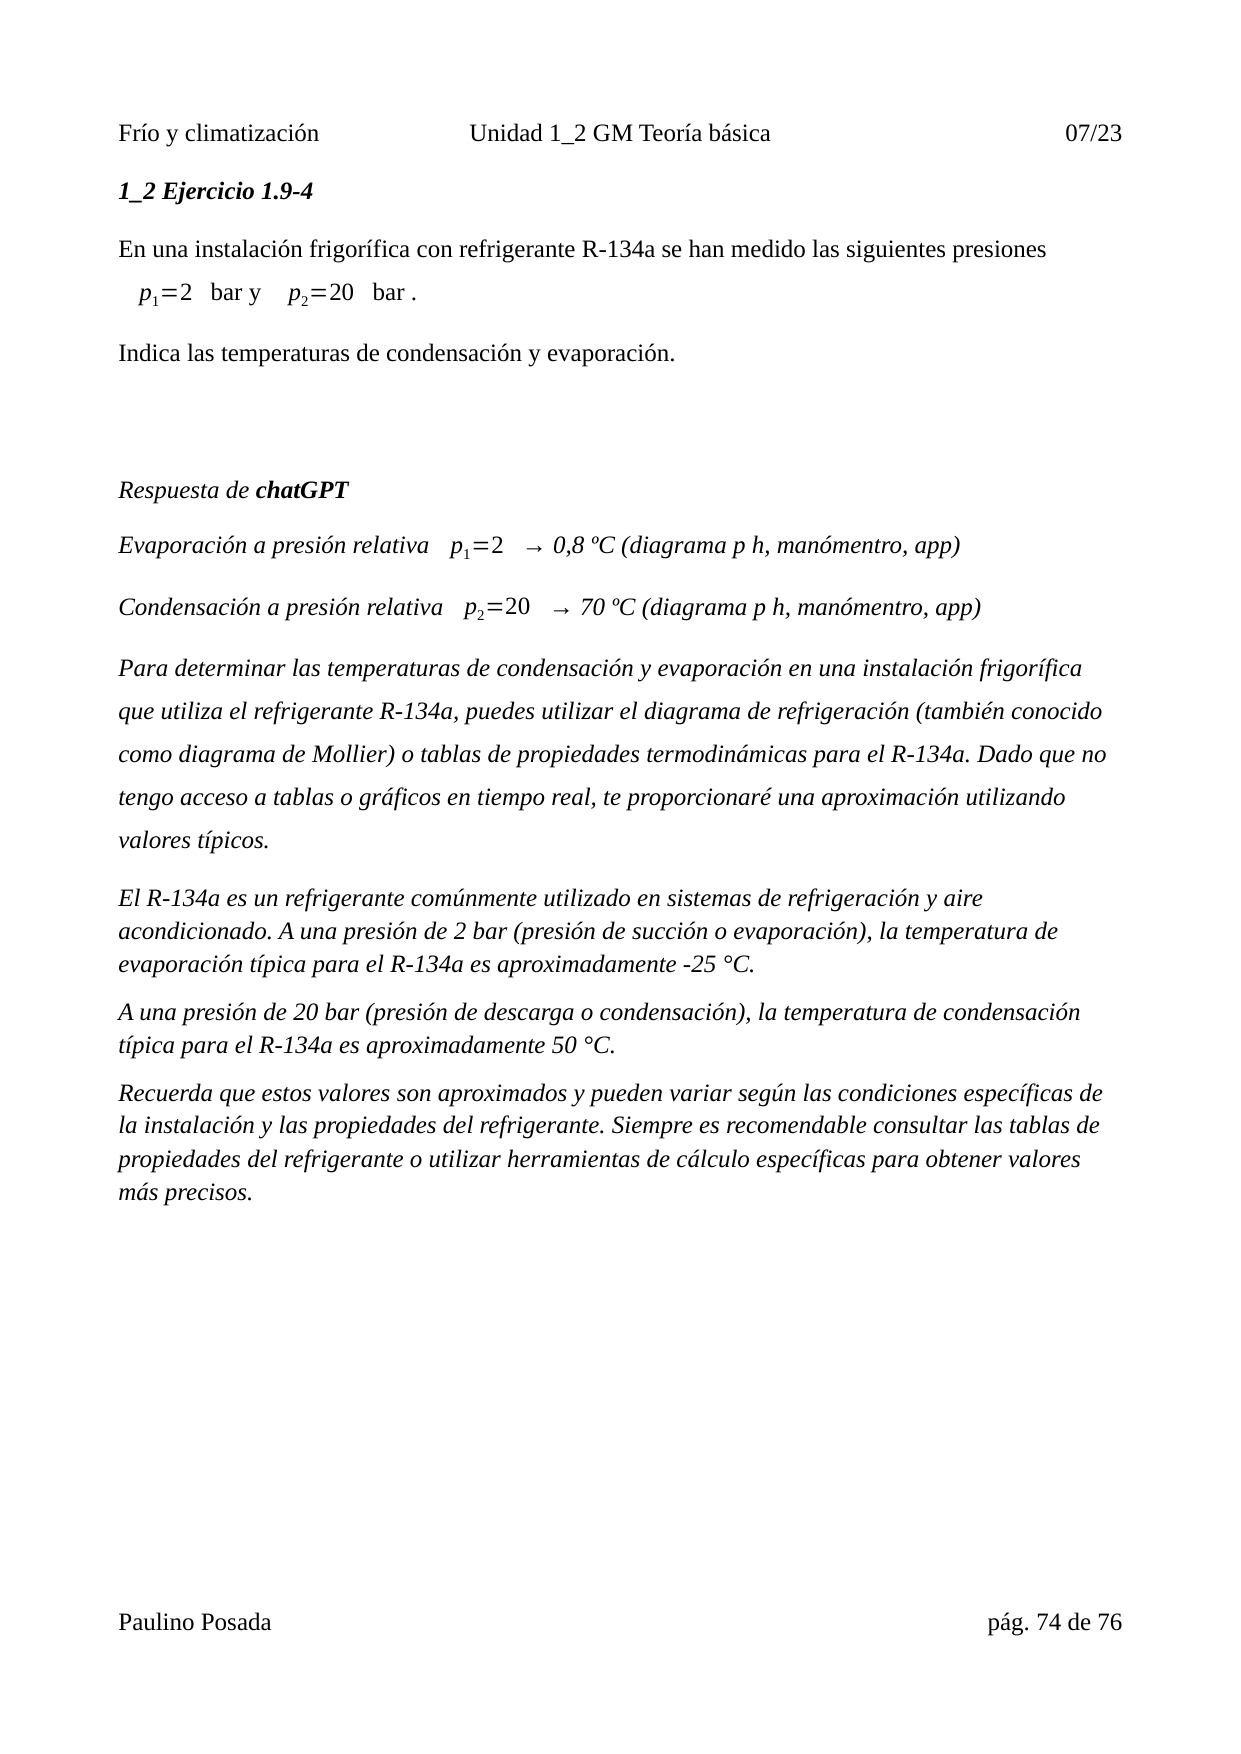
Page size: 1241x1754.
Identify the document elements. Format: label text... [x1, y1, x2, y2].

text El R-134a es un refrigerante comúnmente utilizado en sistemas de refrigeración y aire acondicionado. A una presión de 2 bar (presión de succión o evaporación), la temperatura de evaporación típica para el R-134a es aproximadamente -25 °C. [118, 883, 1122, 978]
text Respuesta de chatGPT [118, 475, 1122, 503]
text En una instalación frigorífica con refrigerante R-134a se han medido las siguientes presiones bar y bar . [118, 234, 1122, 309]
text A una presión de 20 bar (presión de descarga o condensación), la temperatura de condensación típica para el R-134a es aproximadamente 50 °C. [118, 997, 1122, 1059]
text Indica las temperaturas de condensación y evaporación. [118, 338, 1122, 367]
text Condensación a presión relativa→ 70 ºC (diagrama p h, manómentro, app) [118, 592, 1122, 624]
text Evaporación a presión relativa→ 0,8 ºC (diagrama p h, manómentro, app) [118, 530, 1122, 563]
text 1_2 Ejercicio 1.9-4 [118, 176, 1122, 205]
text Recuerda que estos valores son aproximados y pueden variar según las condiciones específicas de la instalación y las propiedades del refrigerante. Siempre es recomendable consultar las tablas de propiedades del refrigerante o utilizar herramientas de cálculo específicas para obtener valores más precisos. [118, 1078, 1122, 1205]
text Para determinar las temperaturas de condensación y evaporación en una instalación frigorífica que utiliza el refrigerante R-134a, puedes utilizar el diagrama de refrigeración (también conocido como diagrama de Mollier) o tablas de propiedades termodinámicas para el R-134a. Dado que no tengo acceso a tablas o gráficos en tiempo real, te proporcionaré una aproximación utilizando valores típicos. [118, 653, 1122, 854]
